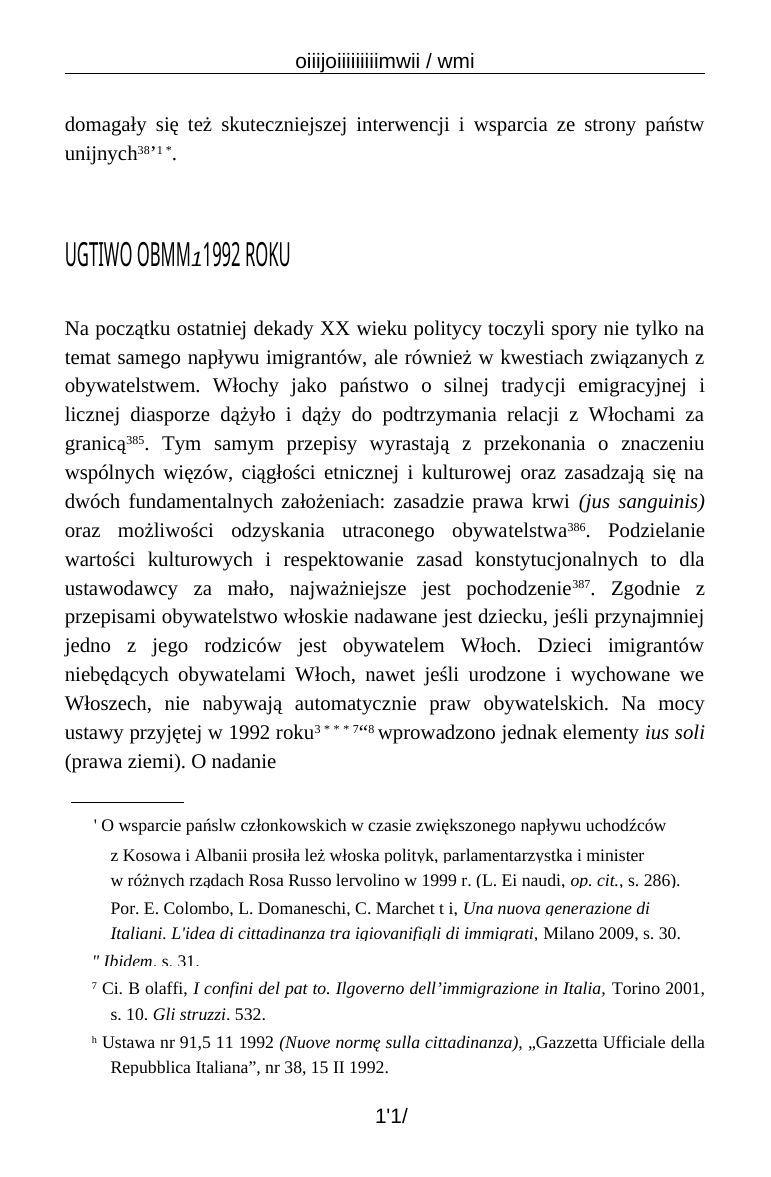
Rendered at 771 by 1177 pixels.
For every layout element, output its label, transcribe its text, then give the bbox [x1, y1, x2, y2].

text Por. E. Colombo, L. Domaneschi, C. Marchet t i, Una nuova generazione di [77, 898, 705, 916]
text oiiijoiiiiiiiiimwii / wmi [64, 49, 705, 73]
text ' O wsparcie pańslw członkowskich w czasie zwiększonego napływu uchodźców [77, 815, 705, 835]
text w różnych rządach Rosa Russo lervolino w 1999 r. (L. Ei naudi, op. cit., s. 286). [77, 870, 705, 888]
text 7 Ci. B olaffi, I confini del pat to. Ilgoverno dell’immigrazione in Italia, Torino 2001, s. 10, Gli struzzi, 532. [92, 978, 705, 1019]
subtitle UGTIWO OBMM11992 ROKU [64, 231, 705, 276]
text Italiani. L'idea di cittadinanza tra igiovanifigli di immigrati, Milano 2009, s. 30. [77, 923, 705, 941]
text z Kosowa i Albanii prosiła leż włoska polityk, parlamentarzystka i minister [77, 845, 705, 863]
text " Ibidem, s. 31. [77, 951, 705, 966]
text Na początku ostatniej dekady XX wieku politycy toczyli spory nie tylko na temat samego napływu imigrantów, ale również w kwestiach związanych z obywatelstwem. Włochy jako państwo o silnej trady­cji emigracyjnej i licznej diasporze dążyło i dąży do podtrzymania relacji z Włochami za granicą385. Tym samym przepisy wyrastają z przekonania o znaczeniu wspólnych więzów, ciągłości etnicznej i kulturowej oraz zasadzają się na dwóch fundamentalnych założeniach: zasadzie prawa krwi (jus sanguinis) oraz możliwości odzyskania utraconego obywa­telstwa386. Podzielanie wartości kulturowych i respektowanie zasad konstytucjonalnych to dla ustawodawcy za mało, najważniejsze jest pochodzenie387. Zgodnie z przepisami obywatelstwo włoskie nadawane jest dziecku, jeśli przynajmniej jedno z jego rodziców jest obywatelem Włoch. Dzieci imigrantów niebędących obywatelami Włoch, nawet jeśli urodzone i wychowane we Włoszech, nie nabywają automatycz­nie praw obywatelskich. Na mocy ustawy przyjętej w 1992 roku3 * * * 7“8 wprowadzono jednak elementy ius soli (prawa ziemi). O nadanie [64, 316, 705, 773]
text 1'1/ [77, 1104, 705, 1128]
text h Ustawa nr 91,5 11 1992 (Nuove normę sulla cittadinanza), „Gazzetta Ufficiale della Repubblica Italiana”, nr 38, 15 II 1992. [92, 1032, 705, 1075]
text domagały się też skuteczniejszej interwencji i wsparcia ze strony państw unijnych38’1 *. [64, 112, 705, 165]
